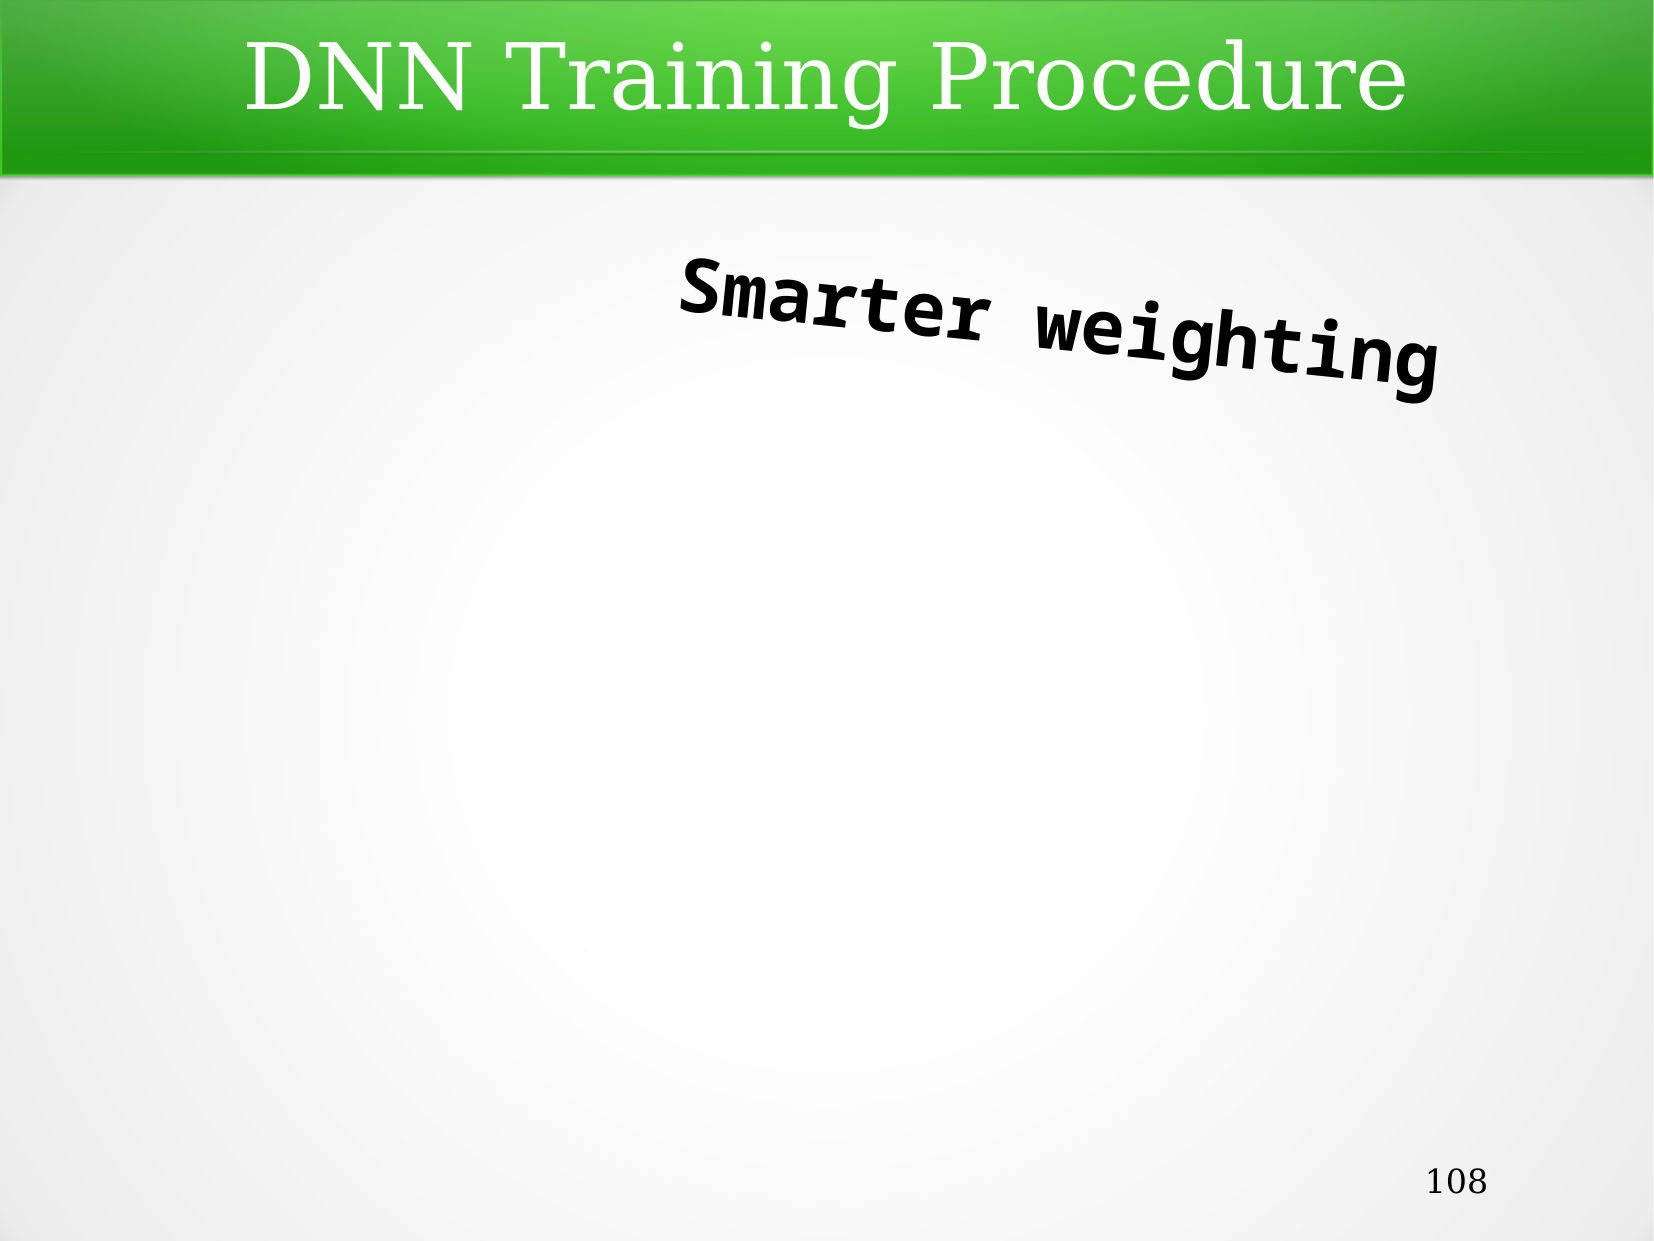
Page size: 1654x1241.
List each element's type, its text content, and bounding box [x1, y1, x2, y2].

text_box Smarter weighting [618, 222, 1512, 811]
title DNN Training Procedure [82, 11, 1571, 154]
picture [0, 0, 1654, 1241]
